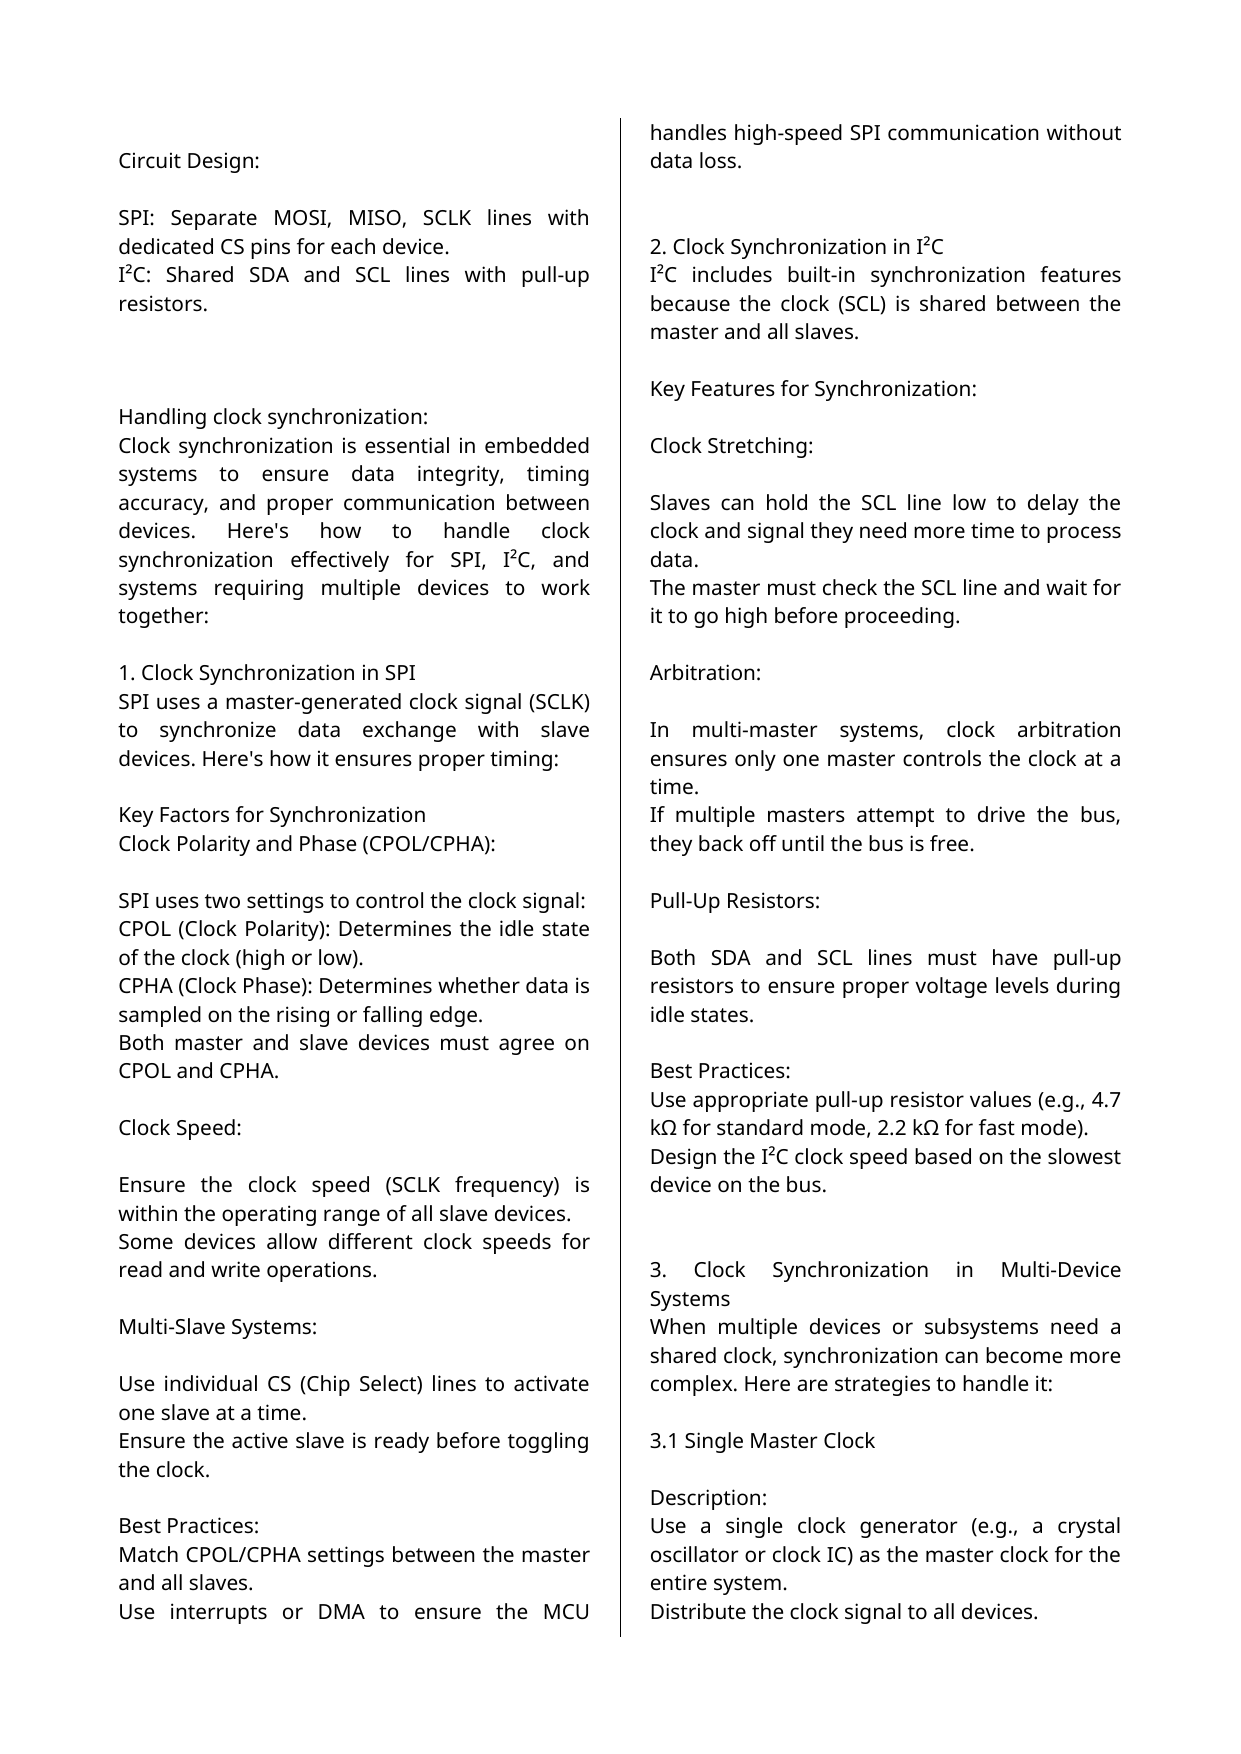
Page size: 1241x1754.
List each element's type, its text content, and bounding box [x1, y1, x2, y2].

text SPI uses two settings to control the clock signal: [118, 886, 591, 914]
text CPHA (Clock Phase): Determines whether data is sampled on the rising or falling edge. [118, 971, 591, 1028]
text Best Practices: [649, 1057, 1122, 1085]
text Handling clock synchronization: [118, 402, 591, 431]
text Slaves can hold the SCL line low to delay the clock and signal they need more time to process data. [649, 488, 1122, 573]
text Design the I²C clock speed based on the slowest device on the bus. [649, 1142, 1122, 1199]
text Key Factors for Synchronization [118, 801, 591, 829]
text Arbitration: [649, 658, 1122, 687]
text Best Practices: [118, 1512, 591, 1540]
text In multi-master systems, clock arbitration ensures only one master controls the clock at a time. [649, 715, 1122, 801]
text Key Features for Synchronization: [649, 374, 1122, 402]
text Clock Speed: [118, 1113, 591, 1142]
text When multiple devices or subsystems need a shared clock, synchronization can become more complex. Here are strategies to handle it: [649, 1312, 1122, 1398]
text Both SDA and SCL lines must have pull-up resistors to ensure proper voltage levels during idle states. [649, 943, 1122, 1028]
text Use individual CS (Chip Select) lines to activate one slave at a time. [118, 1369, 591, 1426]
text Ensure the clock speed (SCLK frequency) is within the operating range of all slave devices. [118, 1170, 591, 1227]
text I²C includes built-in synchronization features because the clock (SCL) is shared between the master and all slaves. [649, 260, 1122, 346]
text handles high-speed SPI communication without data loss. [649, 118, 1122, 175]
text Pull-Up Resistors: [649, 886, 1122, 914]
text Circuit Design: [118, 147, 591, 175]
text Clock Stretching: [649, 431, 1122, 459]
text The master must check the SCL line and wait for it to go high before proceeding. [649, 573, 1122, 630]
text SPI uses a master-generated clock signal (SCLK) to synchronize data exchange with slave devices. Here's how it ensures proper timing: [118, 687, 591, 772]
text SPI: Separate MOSI, MISO, SCLK lines with dedicated CS pins for each device. [118, 203, 591, 260]
text Clock synchronization is essential in embedded systems to ensure data integrity, timing accuracy, and proper communication between devices. Here's how to handle clock synchronization effectively for SPI, I²C, and systems requiring multiple devices to work together: [118, 431, 591, 630]
text Use appropriate pull-up resistor values (e.g., 4.7 kΩ for standard mode, 2.2 kΩ for fast mode). [649, 1085, 1122, 1142]
text Description: [649, 1483, 1122, 1512]
text Match CPOL/CPHA settings between the master and all slaves. [118, 1540, 591, 1597]
text Multi-Slave Systems: [118, 1312, 591, 1341]
text Distribute the clock signal to all devices. [649, 1597, 1122, 1625]
text Both master and slave devices must agree on CPOL and CPHA. [118, 1028, 591, 1085]
text Some devices allow different clock speeds for read and write operations. [118, 1227, 591, 1284]
text Clock Polarity and Phase (CPOL/CPHA): [118, 829, 591, 857]
text Use a single clock generator (e.g., a crystal oscillator or clock IC) as the master clock for the entire system. [649, 1512, 1122, 1597]
text If multiple masters attempt to drive the bus, they back off until the bus is free. [649, 801, 1122, 857]
text 2. Clock Synchronization in I²C [649, 232, 1122, 260]
text 1. Clock Synchronization in SPI [118, 658, 591, 687]
text 3.1 Single Master Clock [649, 1426, 1122, 1455]
text I²C: Shared SDA and SCL lines with pull-up resistors. [118, 260, 591, 317]
text CPOL (Clock Polarity): Determines the idle state of the clock (high or low). [118, 914, 591, 971]
text 3. Clock Synchronization in Multi-Device Systems [649, 1256, 1122, 1312]
text Use interrupts or DMA to ensure the MCU [118, 1597, 591, 1625]
text Ensure the active slave is ready before toggling the clock. [118, 1426, 591, 1483]
